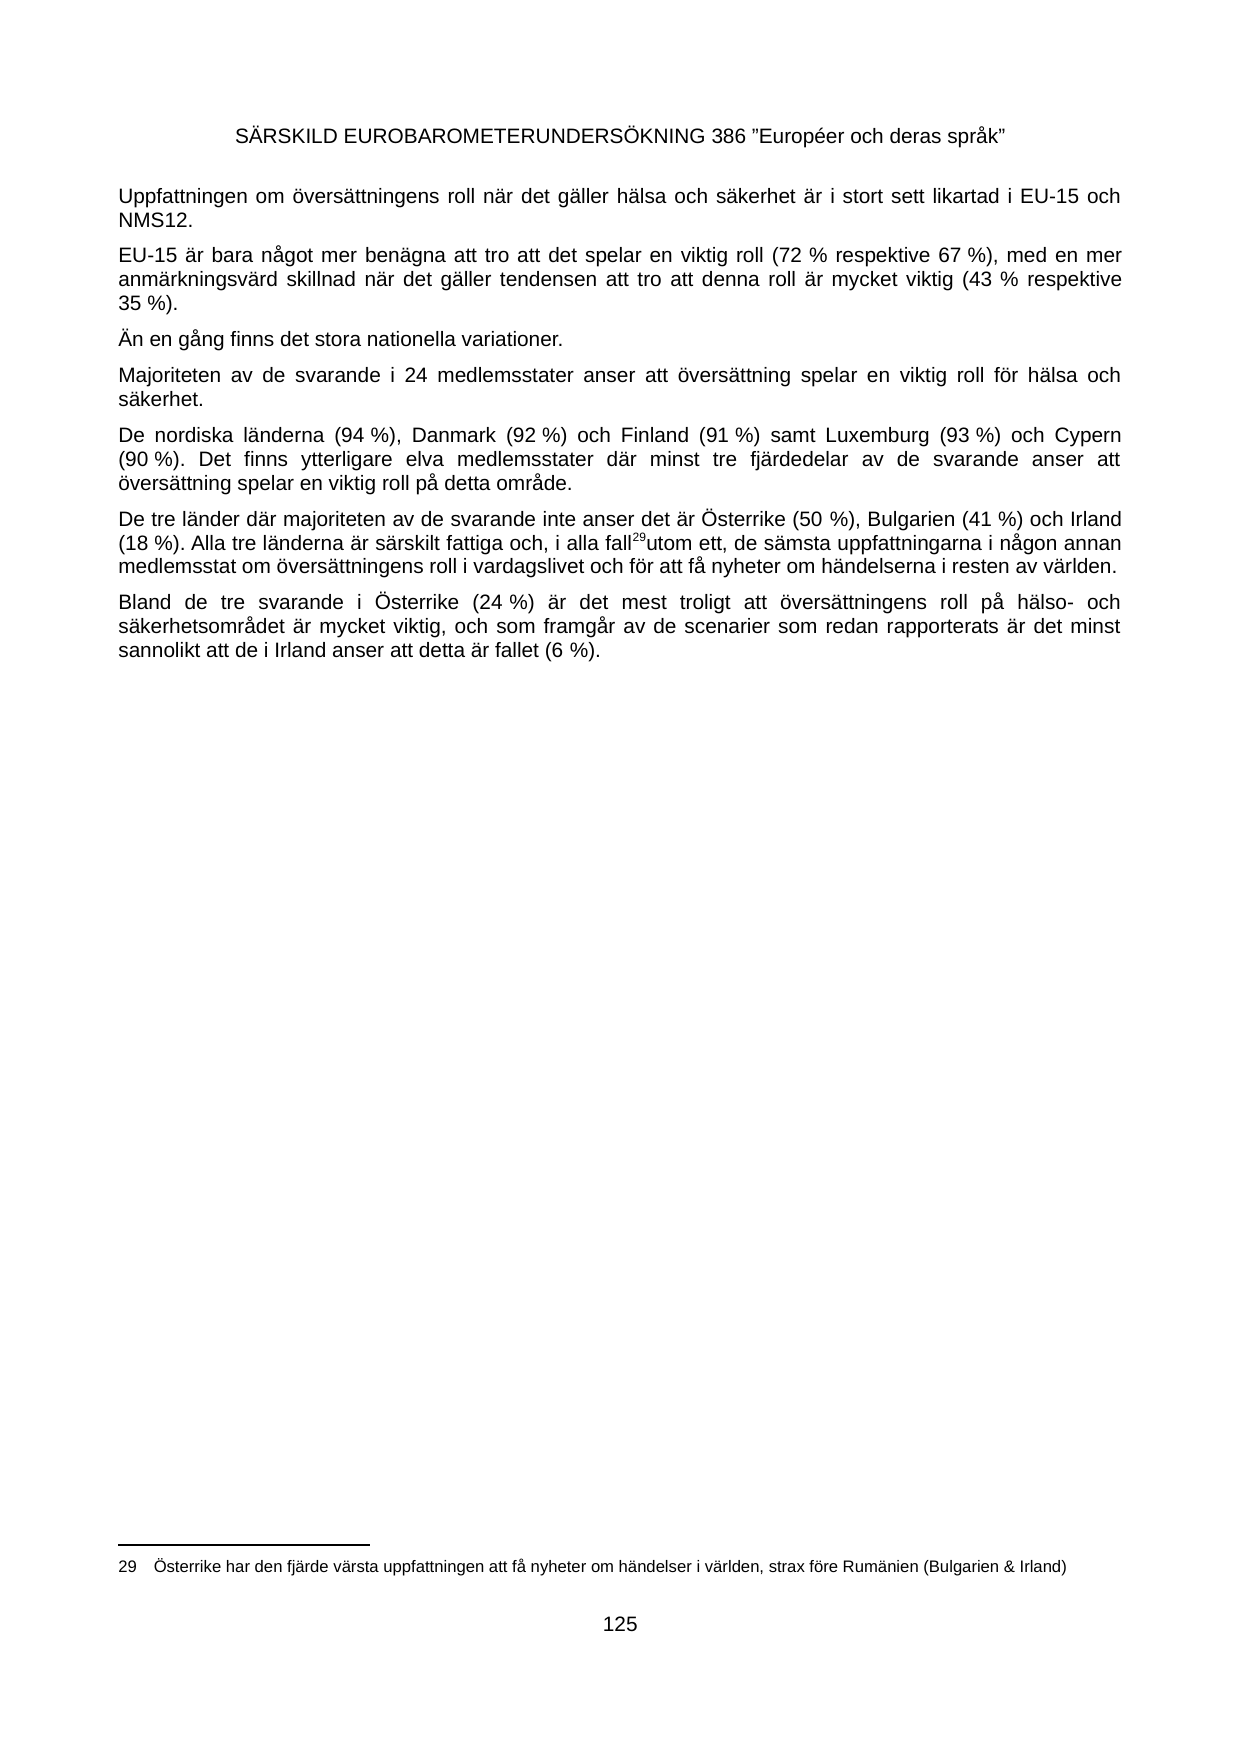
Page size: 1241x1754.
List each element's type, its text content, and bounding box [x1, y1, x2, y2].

text Majoriteten av de svarande i 24 medlemsstater anser att översättning spelar en viktig roll för hälsa och säkerhet. [118, 363, 1122, 411]
text EU-15 är bara något mer benägna att tro att det spelar en viktig roll (72 % respektive 67 %), med en mer anmärkningsvärd skillnad när det gäller tendensen att tro att denna roll är mycket viktig (43 % respektive 35 %). [118, 243, 1122, 315]
text Än en gång finns det stora nationella variationer. [118, 327, 1122, 351]
text De tre länder där majoriteten av de svarande inte anser det är Österrike (50 %), Bulgarien (41 %) och Irland (18 %). Alla tre länderna är särskilt fattiga och, i alla fallutom ett, de sämsta uppfattningarna i någon annan medlemsstat om översättningens roll i vardagslivet och för att få nyheter om händelserna i resten av världen. [118, 506, 1122, 578]
text Uppfattningen om översättningens roll när det gäller hälsa och säkerhet är i stort sett likartad i EU-15 och NMS12. [118, 183, 1122, 231]
text Bland de tre svarande i Österrike (24 %) är det mest troligt att översättningens roll på hälso- och säkerhetsområdet är mycket viktig, och som framgår av de scenarier som redan rapporterats är det minst sannolikt att de i Irland anser att detta är fallet (6 %). [118, 590, 1122, 662]
text De nordiska länderna (94 %), Danmark (92 %) och Finland (91 %) samt Luxemburg (93 %) och Cypern (90 %). Det finns ytterligare elva medlemsstater där minst tre fjärdedelar av de svarande anser att översättning spelar en viktig roll på detta område. [118, 423, 1122, 494]
text Österrike har den fjärde värsta uppfattningen att få nyheter om händelser i världen, strax före Rumänien (Bulgarien & Irland) [118, 1557, 1122, 1576]
